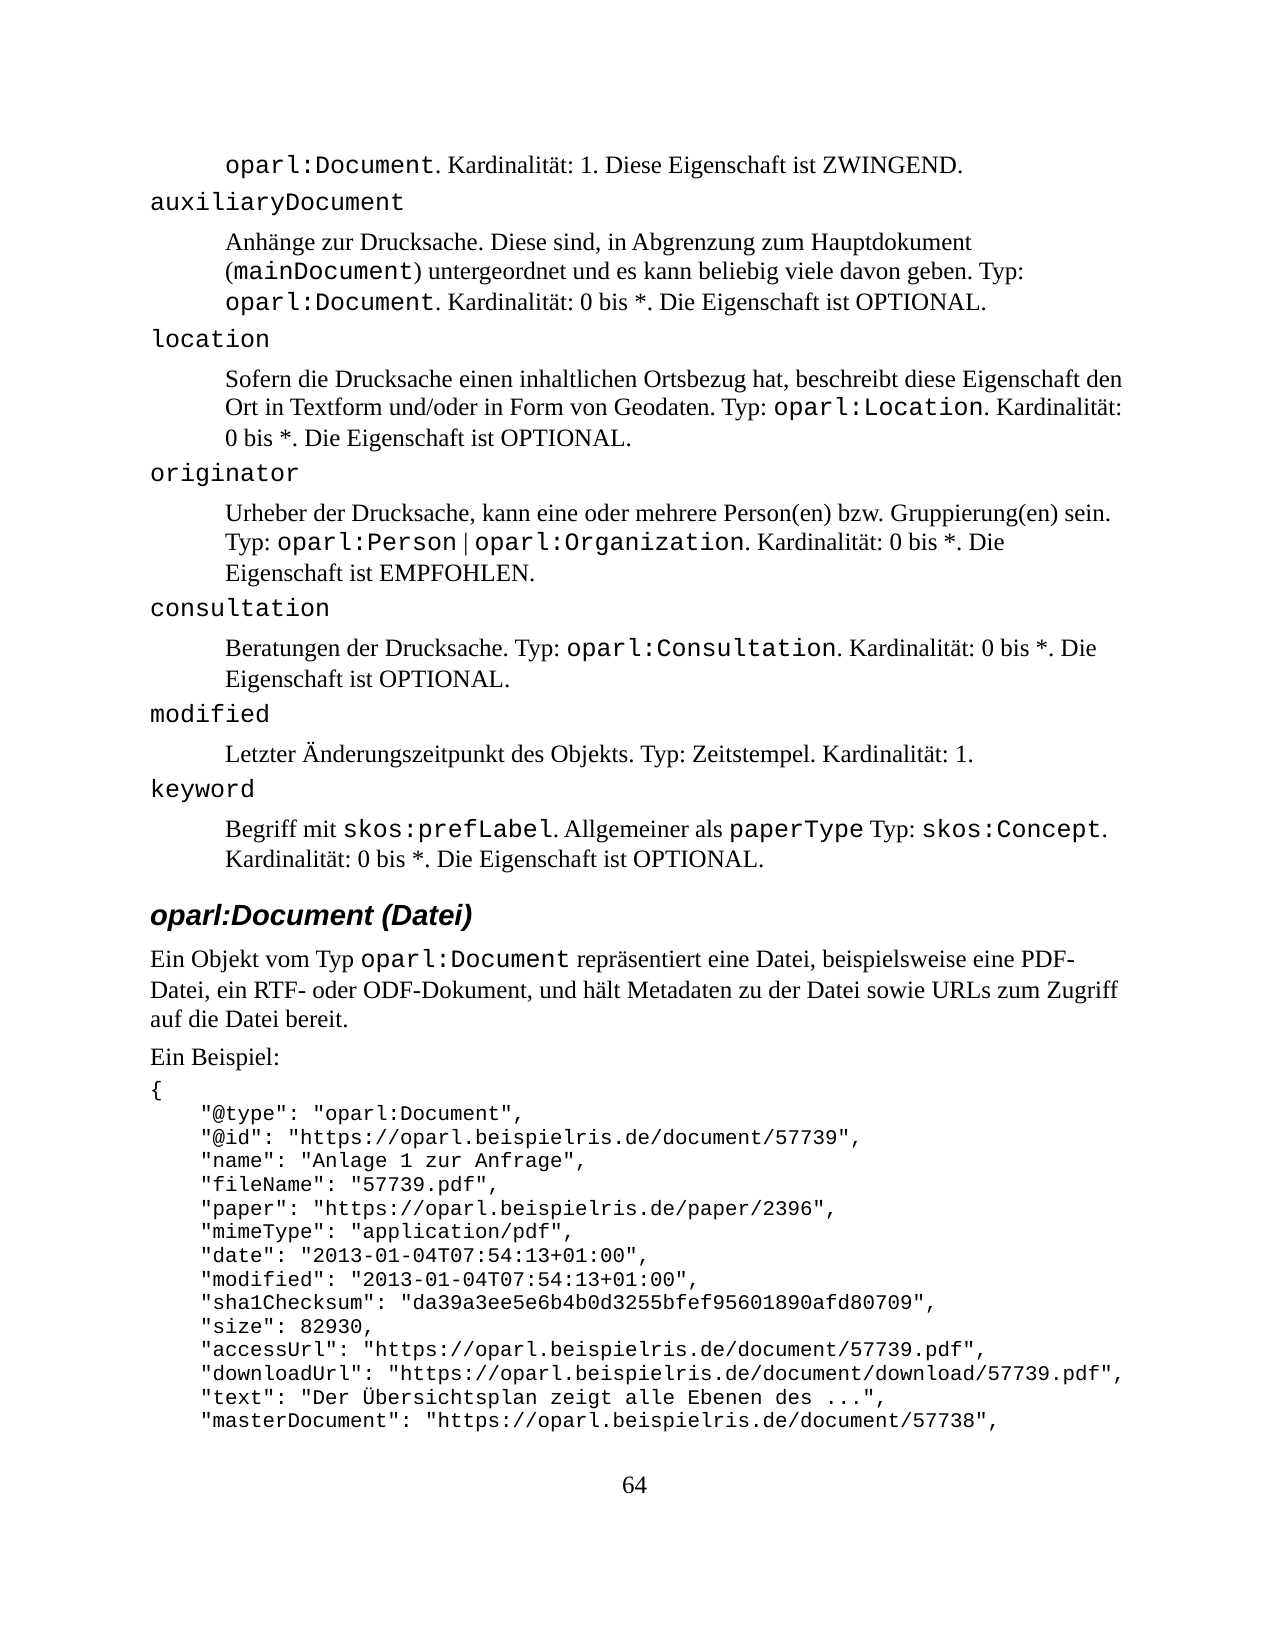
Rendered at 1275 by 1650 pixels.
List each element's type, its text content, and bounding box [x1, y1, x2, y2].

text "masterDocument": "https://oparl.beispielris.de/document/57738", [150, 1410, 1125, 1434]
text "downloadUrl": "https://oparl.beispielris.de/document/download/57739.pdf", [150, 1363, 1125, 1387]
text modified [150, 701, 1125, 730]
text Beratungen der Drucksache. Typ: oparl:Consultation. Kardinalität: 0 bis *. Die Eigenschaft ist OPTIONAL. [225, 633, 1125, 692]
text Anhänge zur Drucksache. Diese sind, in Abgrenzung zum Hauptdokument (mainDocument) untergeordnet und es kann beliebig viele davon geben. Typ: oparl:Document. Kardinalität: 0 bis *. Die Eigenschaft ist OPTIONAL. [225, 227, 1125, 317]
text "name": "Anlage 1 zur Anfrage", [150, 1150, 1125, 1174]
text Begriff mit skos:prefLabel. Allgemeiner als paperType Typ: skos:Concept. Kardinalität: 0 bis *. Die Eigenschaft ist OPTIONAL. [225, 814, 1125, 873]
text "date": "2013-01-04T07:54:13+01:00", [150, 1245, 1125, 1268]
text keyword [150, 776, 1125, 805]
text { [150, 1079, 1125, 1103]
text originator [150, 461, 1125, 489]
subtitle oparl:Document (Datei) [150, 898, 1125, 932]
text "accessUrl": "https://oparl.beispielris.de/document/57739.pdf", [150, 1339, 1125, 1363]
text "modified": "2013-01-04T07:54:13+01:00", [150, 1268, 1125, 1292]
text "paper": "https://oparl.beispielris.de/paper/2396", [150, 1198, 1125, 1221]
text Urheber der Drucksache, kann eine oder mehrere Person(en) bzw. Gruppierung(en) sein. Typ: oparl:Person | oparl:Organization. Kardinalität: 0 bis *. Die Eigenschaft ist EMPFOHLEN. [225, 498, 1125, 587]
text location [150, 326, 1125, 355]
text oparl:Document. Kardinalität: 1. Diese Eigenschaft ist ZWINGEND. [225, 150, 1125, 181]
text consultation [150, 596, 1125, 624]
text "sha1Checksum": "da39a3ee5e6b4b0d3255bfef95601890afd80709", [150, 1292, 1125, 1316]
text "fileName": "57739.pdf", [150, 1174, 1125, 1198]
text "text": "Der Übersichtsplan zeigt alle Ebenen des ...", [150, 1387, 1125, 1410]
text Letzter Änderungszeitpunkt des Objekts. Typ: Zeitstempel. Kardinalität: 1. [225, 739, 1125, 767]
text Ein Beispiel: [150, 1042, 1125, 1070]
text Sofern die Drucksache einen inhaltlichen Ortsbezug hat, beschreibt diese Eigenschaft den Ort in Textform und/oder in Form von Geodaten. Typ: oparl:Location. Kardinalität: 0 bis *. Die Eigenschaft ist OPTIONAL. [225, 364, 1125, 452]
text "size": 82930, [150, 1316, 1125, 1339]
text "mimeType": "application/pdf", [150, 1221, 1125, 1245]
text "@id": "https://oparl.beispielris.de/document/57739", [150, 1127, 1125, 1150]
text "@type": "oparl:Document", [150, 1103, 1125, 1127]
text auxiliaryDocument [150, 190, 1125, 218]
text Ein Objekt vom Typ oparl:Document repräsentiert eine Datei, beispielsweise eine PDF-Datei, ein RTF- oder ODF-Dokument, und hält Metadaten zu der Datei sowie URLs zum Zugriff auf die Datei bereit. [150, 944, 1125, 1033]
